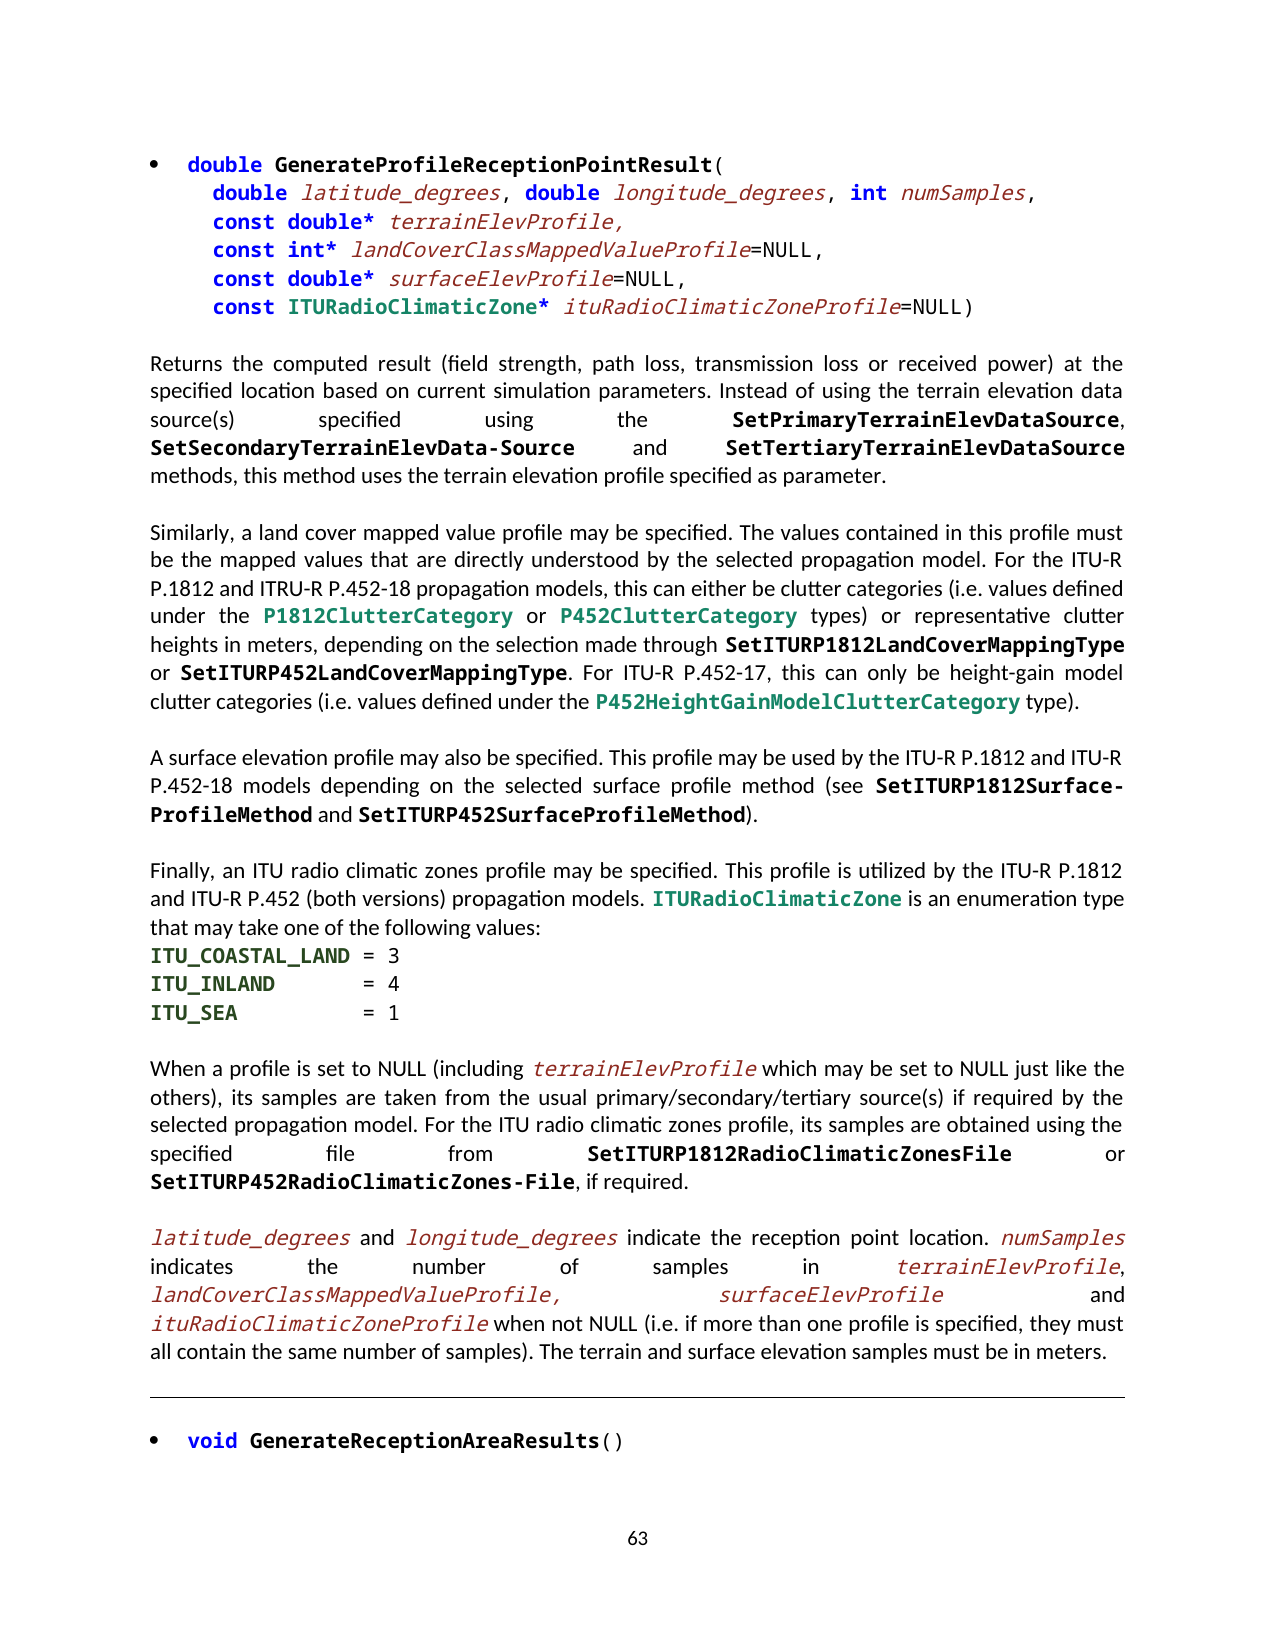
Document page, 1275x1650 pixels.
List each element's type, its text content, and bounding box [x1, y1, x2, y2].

text ITU_INLAND = 4 [150, 969, 1125, 998]
text ITU_COASTAL_LAND = 3 [150, 941, 1125, 969]
list double GenerateProfileReceptionPointResult( double latitude_degrees, double longitude_degrees, int numSamples, const double* terrainElevProfile, const int* landCoverClassMappedValueProfile=NULL, const double* surfaceElevProfile=NULL, const ITURadioClimaticZone* ituRadioClimaticZoneProfile=NULL) [150, 150, 1125, 321]
text latitude_degrees and longitude_degrees indicate the reception point location. numSamples indicates the number of samples in terrainElevProfile, landCoverClassMappedValueProfile, surfaceElevProfile and ituRadioClimaticZoneProfile when not NULL (i.e. if more than one profile is specified, they must all contain the same number of samples). The terrain and surface elevation samples must be in meters. [150, 1223, 1125, 1367]
text A surface elevation profile may also be specified. This profile may be used by the ITU-R P.1812 and ITU-R P.452-18 models depending on the selected surface profile method (see SetITURP1812Surface-ProfileMethod and SetITURP452SurfaceProfileMethod). [150, 743, 1125, 828]
text Finally, an ITU radio climatic zones profile may be specified. This profile is utilized by the ITU-R P.1812 and ITU-R P.452 (both versions) propagation models. ITURadioClimaticZone is an enumeration type that may take one of the following values: [150, 856, 1125, 941]
text When a profile is set to NULL (including terrainElevProfile which may be set to NULL just like the others), its samples are taken from the usual primary/secondary/tertiary source(s) if required by the selected propagation model. For the ITU radio climatic zones profile, its samples are obtained using the specified file from SetITURP1812RadioClimaticZonesFile or SetITURP452RadioClimaticZones-File, if required. [150, 1054, 1125, 1196]
text Returns the computed result (field strength, path loss, transmission loss or received power) at the specified location based on current simulation parameters. Instead of using the terrain elevation data source(s) specified using the SetPrimaryTerrainElevDataSource, SetSecondaryTerrainElevData-Source and SetTertiaryTerrainElevDataSource methods, this method uses the terrain elevation profile specified as parameter. [150, 349, 1125, 489]
list void GenerateReceptionAreaResults() [150, 1427, 1125, 1455]
text ITU_SEA = 1 [150, 998, 1125, 1026]
text Similarly, a land cover mapped value profile may be specified. The values contained in this profile must be the mapped values that are directly understood by the selected propagation model. For the ITU-R P.1812 and ITRU-R P.452-18 propagation models, this can either be clutter categories (i.e. values defined under the P1812ClutterCategory or P452ClutterCategory types) or representative clutter heights in meters, depending on the selection made through SetITURP1812LandCoverMappingType or SetITURP452LandCoverMappingType. For ITU-R P.452-17, this can only be height-gain model clutter categories (i.e. values defined under the P452HeightGainModelClutterCategory type). [150, 518, 1125, 715]
